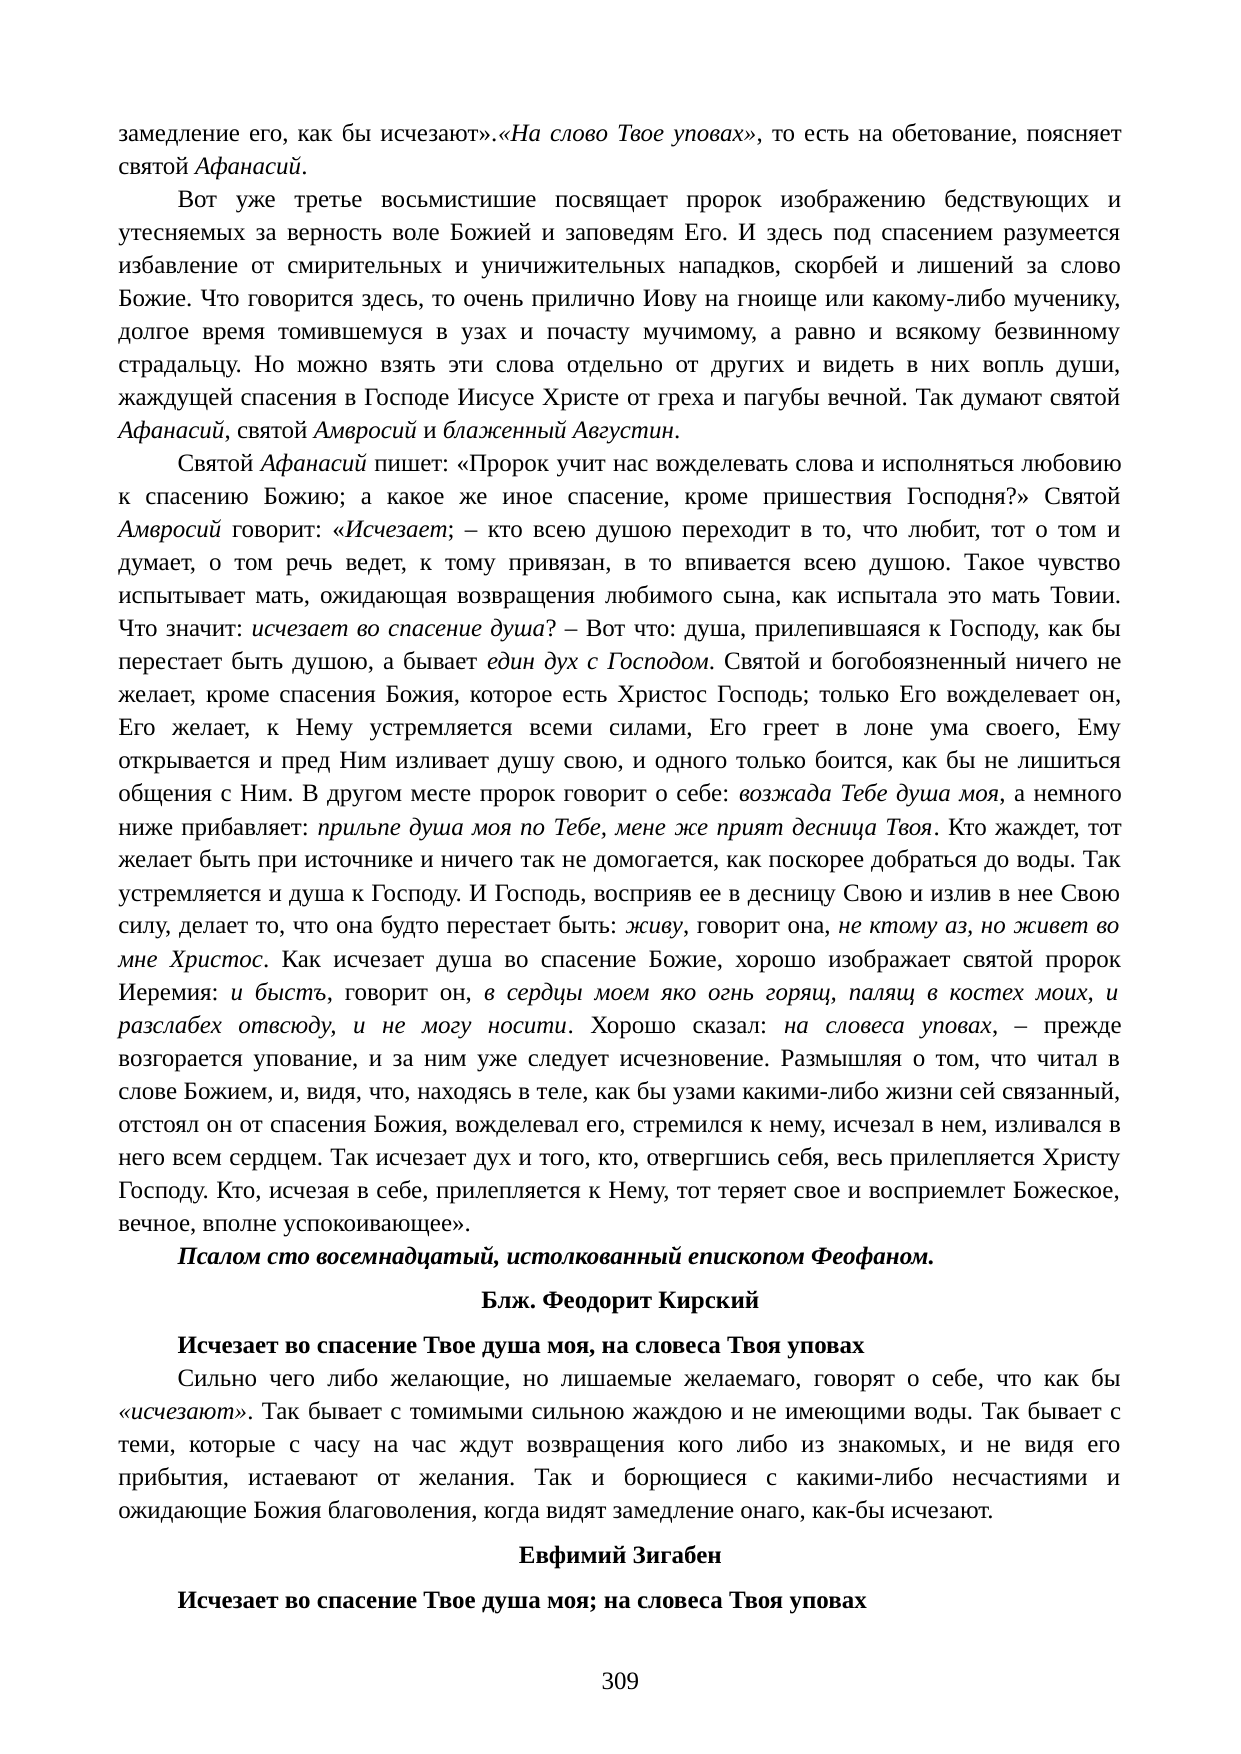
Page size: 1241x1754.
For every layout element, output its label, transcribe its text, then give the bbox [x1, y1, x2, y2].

subtitle Блж. Феодорит Кирский [118, 1286, 1122, 1314]
text Исчезает во спасение Твое душа моя; на словеса Твоя уповах [118, 1585, 1122, 1614]
text Сильно чего либо желающие, но лишаемые желаемаго, говорят о себе, что как бы «исчезают». Так бывает с томимыми сильною жаждою и не имеющими воды. Так бывает с теми, которые с часу на час ждут возвращения кого либо из знакомых, и не видя его прибытия, истаевают от желания. Так и борющиеся с какими-либо несчастиями и ожидающие Божия благоволения, когда видят замедление онаго, как-бы исчезают. [118, 1363, 1122, 1524]
text Исчезает во спасение Твое душа моя, на словеса Твоя уповах [118, 1330, 1122, 1359]
subtitle Евфимий Зигабен [118, 1540, 1122, 1569]
text Псалом сто восемнадцатый, истолкованный епископом Феофаном. [118, 1241, 1122, 1269]
text Вот уже третье восьмистишие посвящает пророк изображению бедствующих и утесняемых за верность воле Божией и заповедям Его. И здесь под спасением разумеется избавление от смирительных и уничижительных нападков, скорбей и лишений за слово Божие. Что говорится здесь, то очень прилично Иову на гноище или какому-либо мученику, долгое время томившемуся в узах и почасту мучимому, а равно и всякому безвинному страдальцу. Но можно взять эти слова отдельно от других и видеть в них вопль души, жаждущей спасения в Господе Иисусе Христе от греха и пагубы вечной. Так думают святой Афанасий, святой Амвросий и блаженный Августин. [118, 184, 1122, 444]
text замедление его, как бы исчезают».«На слово Твое уповах», то есть на обетование, поясняет святой Афанасий. [118, 118, 1122, 180]
text Святой Афанасий пишет: «Пророк учит нас вожделевать слова и исполняться любовию к спасению Божию; а какое же иное спасение, кроме пришествия Господня?» Святой Амвросий говорит: «Исчезает; – кто всею душою переходит в то, что любит, тот о том и думает, о том речь ведет, к тому привязан, в то впивается всею душою. Такое чувство испытывает мать, ожидающая возвращения любимого сына, как испытала это мать Товии. Что значит: исчезает во спасение душа? – Вот что: душа, прилепившаяся к Господу, как бы перестает быть душою, а бывает един дух с Господом. Святой и богобоязненный ничего не желает, кроме спасения Божия, которое есть Христос Господь; только Его вожделевает он, Его желает, к Нему устремляется всеми силами, Его греет в лоне ума своего, Ему открывается и пред Ним изливает душу свою, и одного только боится, как бы не лишиться общения с Ним. В другом месте пророк говорит о себе: возжада Тебе душа моя, а немного ниже прибавляет: прильпе душа моя по Тебе, мене же прият десница Твоя. Кто жаждет, тот желает быть при источнике и ничего так не домогается, как поскорее добраться до воды. Так устремляется и душа к Господу. И Господь, восприяв ее в десницу Свою и излив в нее Свою силу, делает то, что она будто перестает быть: живу, говорит она, не ктому аз, но живет во мне Христос. Как исчезает душа во спасение Божие, хорошо изображает святой пророк Иеремия: и быстъ, говорит он, в сердцы моем яко огнь горящ, палящ в костех моих, и разслабех отвсюду, и не могу носити. Хорошо сказал: на словеса уповах, – прежде возгорается упование, и за ним уже следует исчезновение. Размышляя о том, что читал в слове Божием, и, видя, что, находясь в теле, как бы узами какими-либо жизни сей связанный, отстоял он от спасения Божия, вожделевал его, стремился к нему, исчезал в нем, изливался в него всем сердцем. Так исчезает дух и того, кто, отвергшись себя, весь прилепляется Христу Господу. Кто, исчезая в себе, прилепляется к Нему, тот теряет свое и восприемлет Божеское, вечное, вполне успокоивающее». [118, 448, 1122, 1237]
